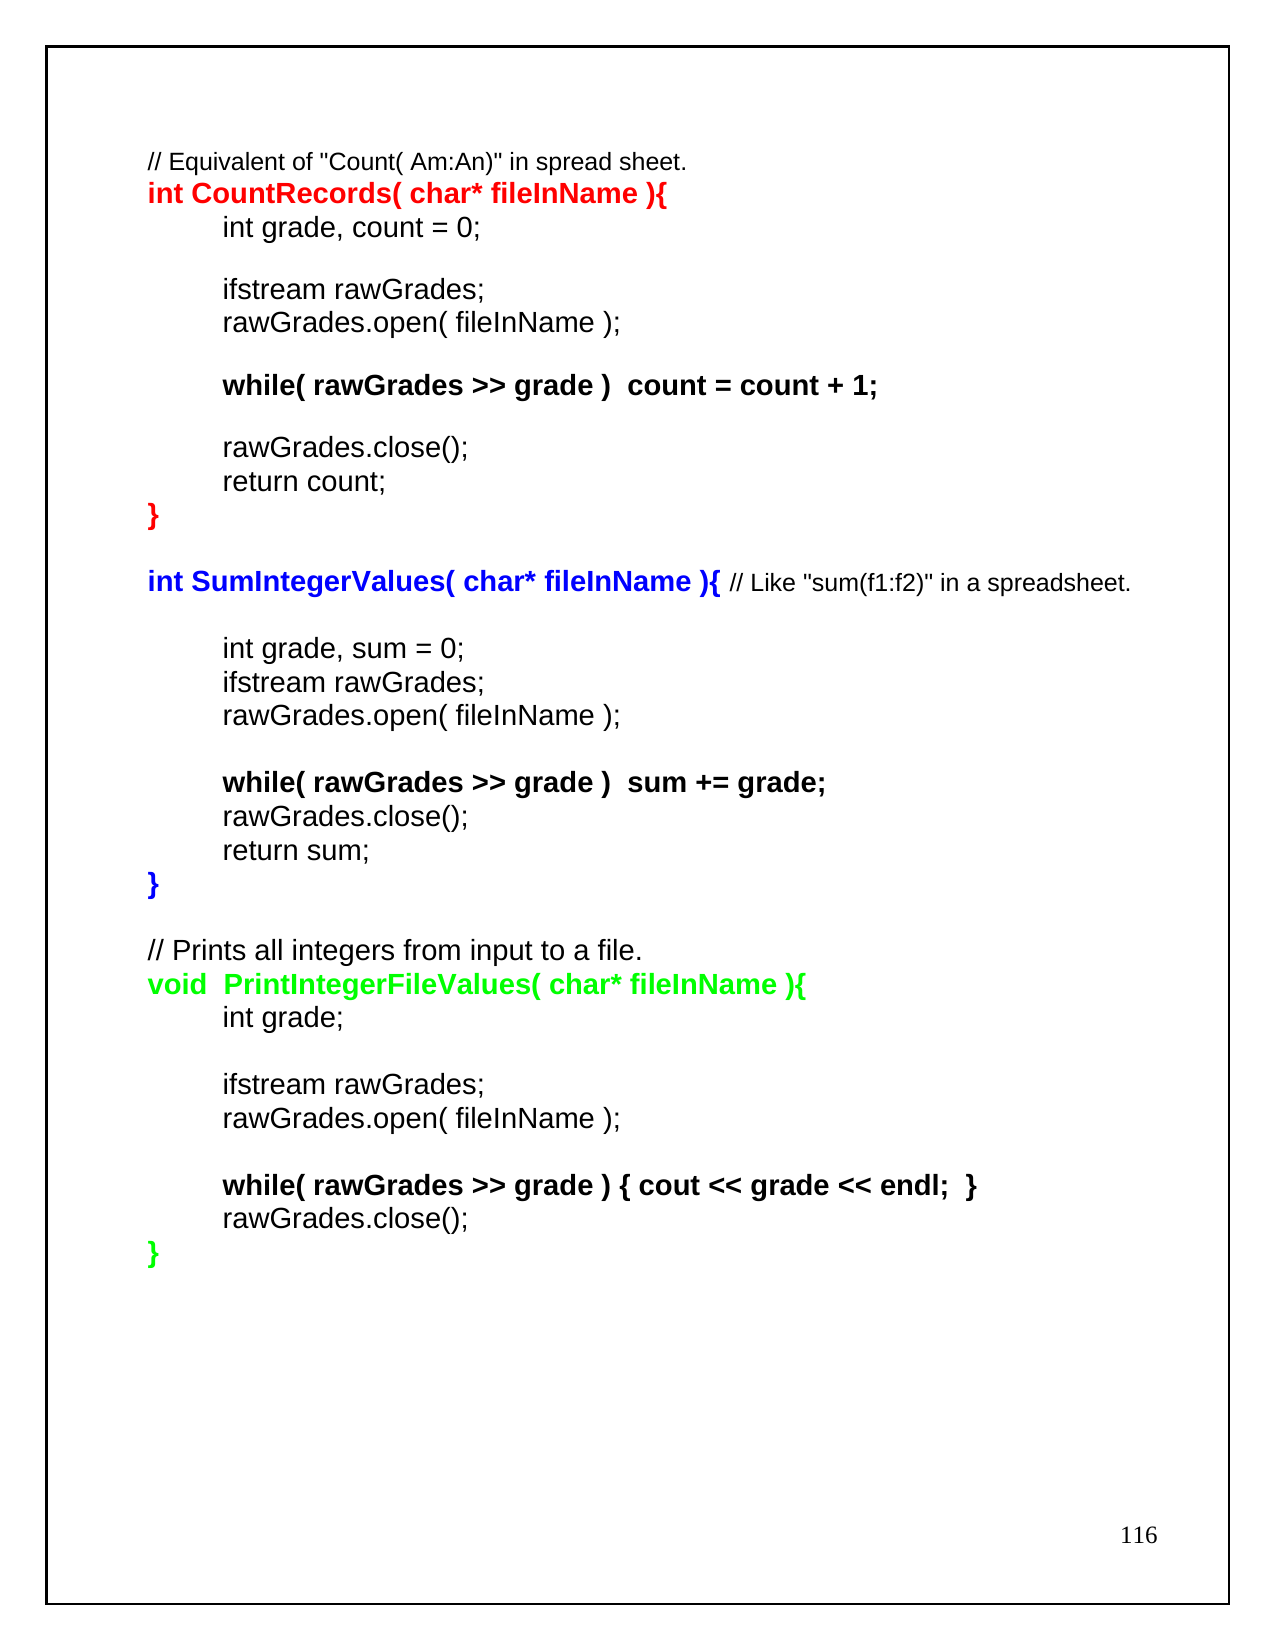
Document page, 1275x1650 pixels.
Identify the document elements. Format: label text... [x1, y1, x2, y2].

text } [147, 1235, 1158, 1269]
text rawGrades.close(); [147, 1202, 1158, 1235]
text // Equivalent of "Count( Am:An)" in spread sheet. [147, 147, 1158, 176]
text rawGrades.close(); [147, 430, 1158, 464]
text return count; [147, 464, 1158, 497]
text while( rawGrades >> grade ) count = count + 1; [147, 368, 1158, 401]
text } [147, 497, 1158, 531]
text int grade, sum = 0; [147, 631, 1158, 665]
text rawGrades.open( fileInName ); [147, 698, 1158, 732]
text // Prints all integers from input to a file. [147, 933, 1158, 967]
text int grade, count = 0; [147, 210, 1158, 243]
text ifstream rawGrades; [147, 1067, 1158, 1101]
text ifstream rawGrades; [147, 272, 1158, 306]
text void PrintIntegerFileValues( char* fileInName ){ [147, 967, 1158, 1000]
text rawGrades.close(); [147, 799, 1158, 833]
text return sum; [147, 833, 1158, 866]
text int CountRecords( char* fileInName ){ [147, 176, 1158, 210]
text while( rawGrades >> grade ) sum += grade; [147, 766, 1158, 799]
text rawGrades.open( fileInName ); [147, 1101, 1158, 1134]
text int grade; [147, 1000, 1158, 1034]
text ifstream rawGrades; [147, 665, 1158, 698]
text while( rawGrades >> grade ) { cout << grade << endl; } [147, 1168, 1158, 1202]
text rawGrades.open( fileInName ); [147, 306, 1158, 339]
text int SumIntegerValues( char* fileInName ){ // Like "sum(f1:f2)" in a spreadsheet. [147, 564, 1158, 598]
text } [147, 866, 1158, 900]
